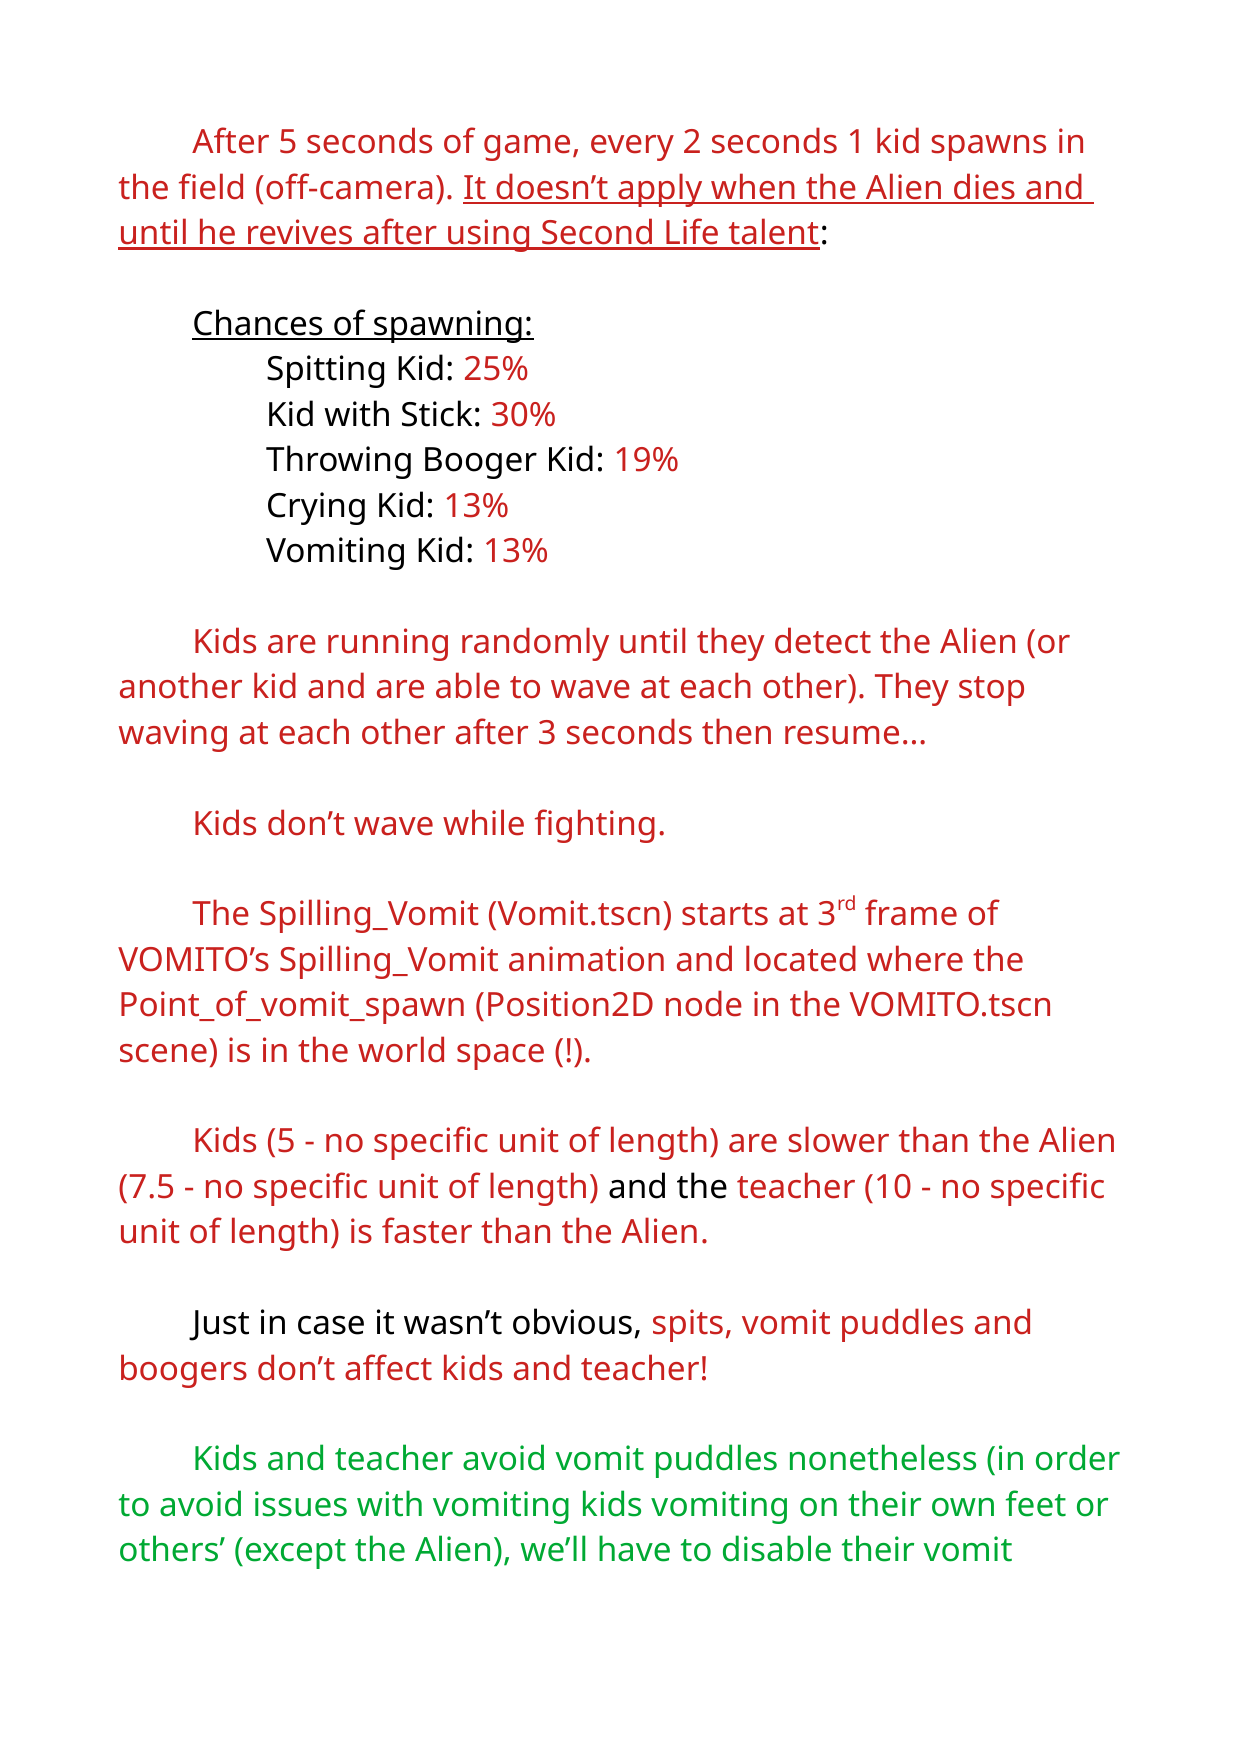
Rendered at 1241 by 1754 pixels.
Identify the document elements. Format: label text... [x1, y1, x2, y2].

text Kids are running randomly until they detect the Alien (or another kid and are able to wave at each other). They stop waving at each other after 3 seconds then resume… [118, 618, 1122, 754]
text Vomiting Kid: 13% [118, 527, 1122, 572]
text Chances of spawning: [118, 300, 1122, 345]
text Kids (5 - no specific unit of length) are slower than the Alien (7.5 - no specific unit of length) and the teacher (10 - no specific unit of length) is faster than the Alien. [118, 1117, 1122, 1253]
text Just in case it wasn’t obvious, spits, vomit puddles and boogers don’t affect kids and teacher! [118, 1299, 1122, 1390]
text Throwing Booger Kid: 19% [118, 436, 1122, 481]
text Kids and teacher avoid vomit puddles nonetheless (in order to avoid issues with vomiting kids vomiting on their own feet or others’ (except the Alien), we’ll have to disable their vomit [118, 1435, 1122, 1571]
text Kids don’t wave while fighting. [118, 799, 1122, 845]
text Kid with Stick: 30% [118, 391, 1122, 436]
text The Spilling_Vomit (Vomit.tscn) starts at 3rd frame of VOMITO’s Spilling_Vomit animation and located where the Point_of_vomit_spawn (Position2D node in the VOMITO.tscn scene) is in the world space (!). [118, 890, 1122, 1072]
text Spitting Kid: 25% [118, 345, 1122, 391]
text After 5 seconds of game, every 2 seconds 1 kid spawns in the field (off-camera). It doesn’t apply when the Alien dies and until he revives after using Second Life talent: [118, 118, 1122, 254]
text Crying Kid: 13% [118, 481, 1122, 527]
